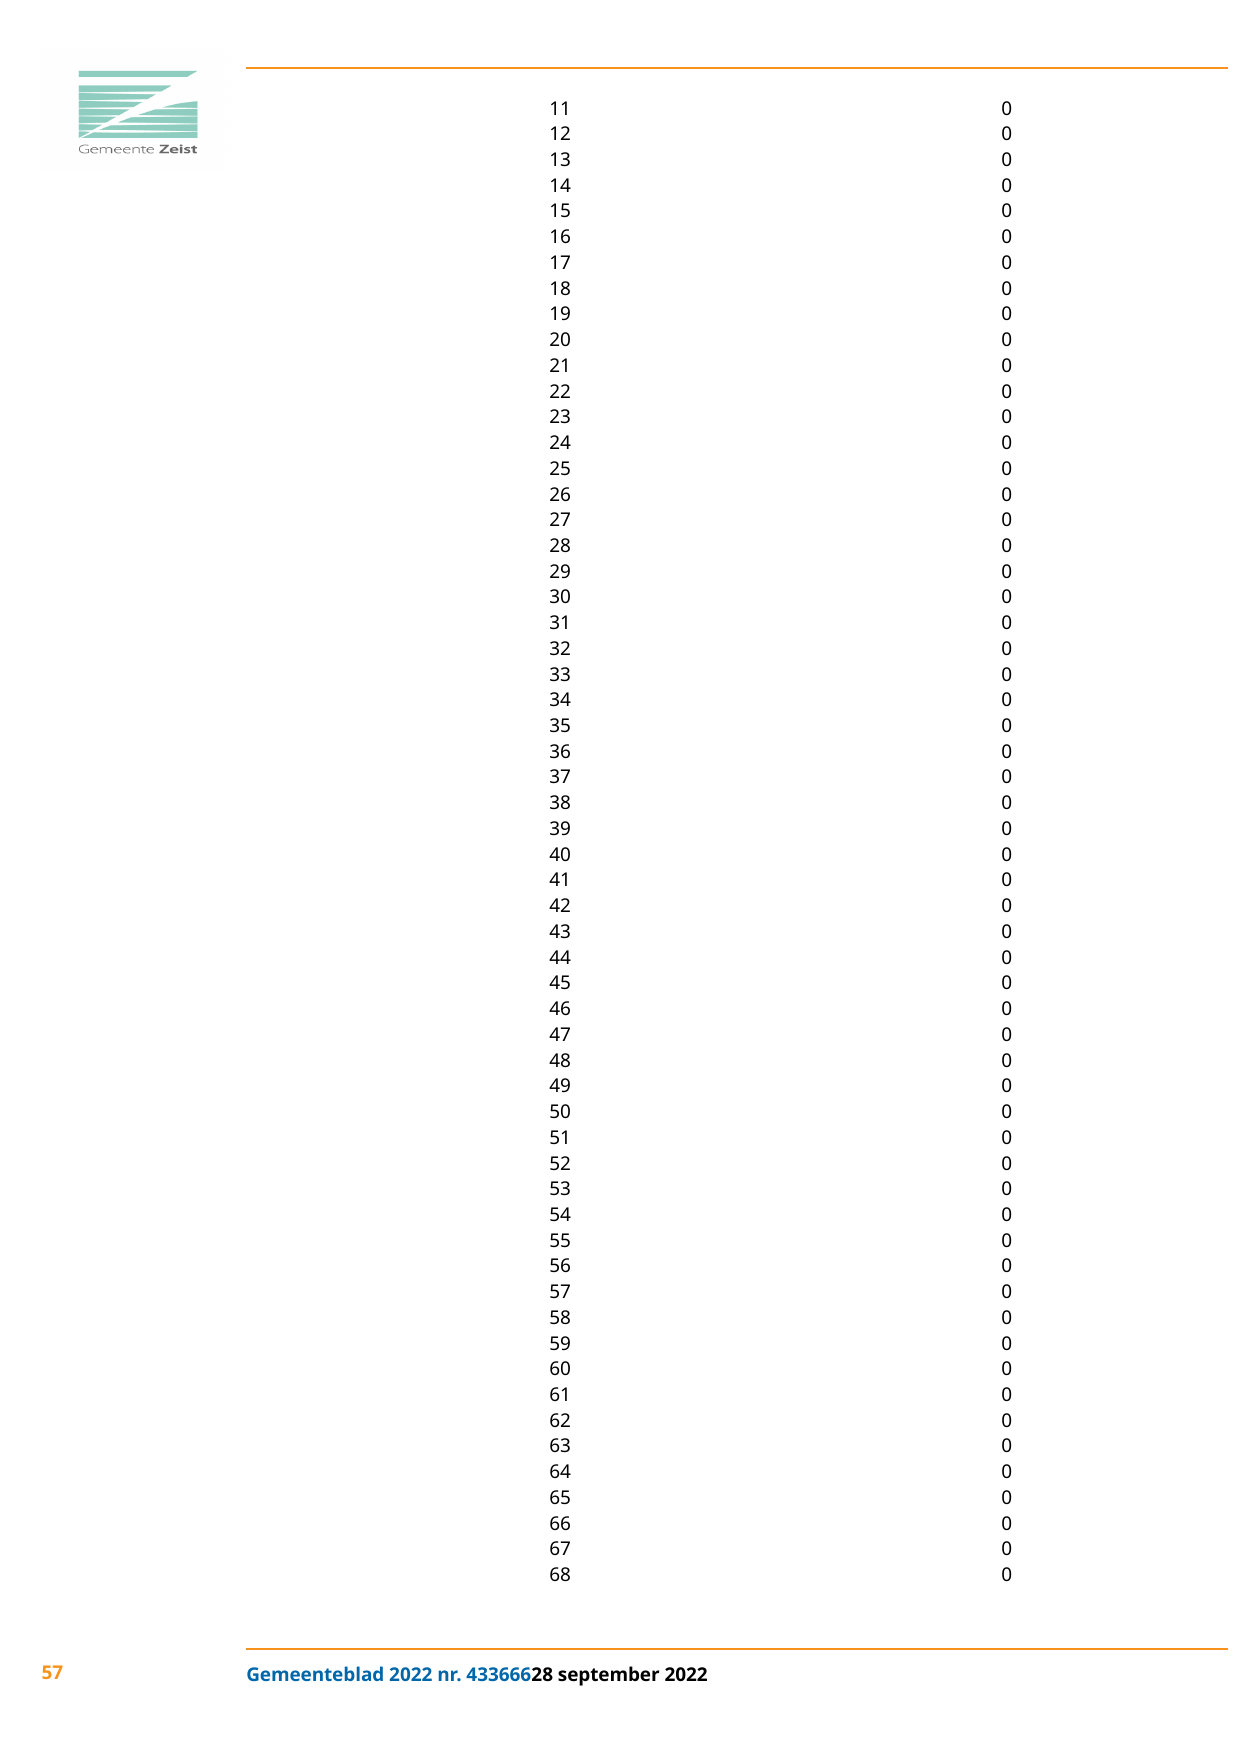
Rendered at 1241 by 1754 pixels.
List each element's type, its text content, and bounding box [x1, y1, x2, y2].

table_cell [850, 970, 1001, 995]
table_cell [850, 609, 1001, 635]
table_cell [850, 764, 1001, 789]
table_cell 0 [1001, 1561, 1152, 1587]
table_cell 49 [549, 1073, 700, 1098]
table_cell [248, 275, 398, 301]
table_cell 42 [549, 893, 700, 918]
table_cell [248, 1330, 398, 1356]
table_cell [850, 893, 1001, 918]
table_cell [700, 995, 850, 1021]
table_cell 20 [549, 326, 700, 352]
table_cell [850, 1561, 1001, 1587]
table_cell 47 [549, 1021, 700, 1047]
table_cell 0 [1001, 1253, 1152, 1278]
table_cell [700, 790, 850, 815]
table_cell 14 [549, 172, 700, 198]
table_cell [700, 198, 850, 223]
table_cell [850, 558, 1001, 584]
table_cell [700, 867, 850, 892]
table_cell 17 [549, 249, 700, 275]
table_cell [399, 738, 549, 764]
table_cell [248, 1510, 398, 1536]
table_cell [700, 326, 850, 352]
table_cell [700, 1278, 850, 1304]
table_cell [399, 764, 549, 789]
table_cell 26 [549, 481, 700, 506]
table_cell 0 [1001, 1407, 1152, 1433]
table_cell [850, 1381, 1001, 1407]
table_cell [399, 790, 549, 815]
table_cell [248, 249, 398, 275]
table_cell [700, 712, 850, 738]
table_cell [399, 1459, 549, 1484]
table_cell 15 [549, 198, 700, 223]
table_cell 0 [1001, 378, 1152, 403]
table_cell [850, 1098, 1001, 1124]
table_cell [248, 378, 398, 403]
table_cell [700, 1510, 850, 1536]
table_cell [248, 1484, 398, 1510]
table_cell 0 [1001, 95, 1152, 121]
table_cell 0 [1001, 1201, 1152, 1227]
table_cell [399, 481, 549, 506]
table_cell 39 [549, 815, 700, 841]
table_cell 0 [1001, 944, 1152, 969]
table_cell 0 [1001, 1021, 1152, 1047]
table_cell [700, 429, 850, 455]
table_cell [399, 867, 549, 892]
table_cell 0 [1001, 481, 1152, 506]
table_cell [850, 1253, 1001, 1278]
table_cell 0 [1001, 506, 1152, 532]
table_cell 29 [549, 558, 700, 584]
table_cell [850, 1459, 1001, 1484]
table_cell 18 [549, 275, 700, 301]
table_cell 34 [549, 687, 700, 712]
table_cell [248, 301, 398, 326]
table_cell [700, 764, 850, 789]
table_cell [850, 635, 1001, 661]
table_cell [399, 172, 549, 198]
table_cell [700, 635, 850, 661]
table_cell [248, 532, 398, 558]
table_cell [399, 326, 549, 352]
table_cell [248, 506, 398, 532]
table_cell [399, 506, 549, 532]
table_cell [248, 1175, 398, 1201]
table_cell 0 [1001, 172, 1152, 198]
table_cell [850, 326, 1001, 352]
table_cell 0 [1001, 121, 1152, 146]
table_cell [399, 1484, 549, 1510]
table_cell [850, 1407, 1001, 1433]
table_cell 53 [549, 1175, 700, 1201]
table_cell [248, 661, 398, 687]
table_cell [399, 1227, 549, 1253]
table_cell 65 [549, 1484, 700, 1510]
table_cell [850, 275, 1001, 301]
table_cell [248, 1098, 398, 1124]
table_cell [248, 815, 398, 841]
table_cell [248, 1304, 398, 1330]
table_cell [700, 893, 850, 918]
table_cell 58 [549, 1304, 700, 1330]
table_cell 0 [1001, 1150, 1152, 1175]
table_cell 0 [1001, 1381, 1152, 1407]
table_cell 0 [1001, 918, 1152, 944]
table_cell [248, 1459, 398, 1484]
table_cell [399, 1073, 549, 1098]
table_cell [700, 584, 850, 609]
table_cell [248, 867, 398, 892]
table_cell [399, 1098, 549, 1124]
table_cell 0 [1001, 867, 1152, 892]
table_cell 48 [549, 1047, 700, 1072]
table_cell [399, 1304, 549, 1330]
table_cell [700, 121, 850, 146]
table_cell [700, 146, 850, 172]
table_cell 0 [1001, 1484, 1152, 1510]
table_cell 31 [549, 609, 700, 635]
table_cell [850, 1201, 1001, 1227]
table_cell [700, 1356, 850, 1381]
table_cell 43 [549, 918, 700, 944]
table_cell 0 [1001, 712, 1152, 738]
table_cell [248, 1073, 398, 1098]
table_cell [850, 790, 1001, 815]
table_cell 0 [1001, 764, 1152, 789]
table_cell [850, 1356, 1001, 1381]
table_cell [248, 558, 398, 584]
table_cell [850, 429, 1001, 455]
table_cell 68 [549, 1561, 700, 1587]
table_cell [399, 712, 549, 738]
table_cell [700, 378, 850, 403]
table_cell 0 [1001, 1330, 1152, 1356]
table_cell [700, 1098, 850, 1124]
table_cell [399, 1047, 549, 1072]
table_cell [399, 1407, 549, 1433]
table_cell [850, 661, 1001, 687]
table_cell [700, 1407, 850, 1433]
table_cell [248, 712, 398, 738]
table_cell [248, 764, 398, 789]
table_cell 0 [1001, 301, 1152, 326]
table_cell [399, 584, 549, 609]
table_cell [248, 1021, 398, 1047]
table_cell [399, 970, 549, 995]
table_cell [399, 1021, 549, 1047]
table_cell [399, 224, 549, 249]
table_cell 25 [549, 455, 700, 481]
table_cell [399, 1201, 549, 1227]
table_cell 0 [1001, 1175, 1152, 1201]
table_cell 67 [549, 1536, 700, 1561]
table_cell [700, 404, 850, 429]
table_cell [700, 172, 850, 198]
table_cell [700, 1484, 850, 1510]
table_cell [700, 1047, 850, 1072]
table_cell [399, 1356, 549, 1381]
table_cell [248, 790, 398, 815]
table_cell [399, 121, 549, 146]
table_cell [248, 1124, 398, 1150]
table_cell [248, 893, 398, 918]
table_cell [399, 815, 549, 841]
table_cell [399, 1278, 549, 1304]
table_cell 0 [1001, 429, 1152, 455]
table_cell 0 [1001, 738, 1152, 764]
table_cell [700, 1433, 850, 1458]
table_cell [850, 404, 1001, 429]
table_cell [700, 944, 850, 969]
table_cell 0 [1001, 995, 1152, 1021]
table_cell 57 [549, 1278, 700, 1304]
table_cell [399, 352, 549, 378]
table_cell [850, 815, 1001, 841]
table_cell 62 [549, 1407, 700, 1433]
table_cell [850, 172, 1001, 198]
table_cell [700, 918, 850, 944]
table_cell 0 [1001, 532, 1152, 558]
table_cell [248, 584, 398, 609]
table_cell [248, 121, 398, 146]
table_cell [399, 1381, 549, 1407]
table_cell 0 [1001, 1227, 1152, 1253]
table_cell 0 [1001, 1536, 1152, 1561]
table_cell [399, 275, 549, 301]
table_cell 59 [549, 1330, 700, 1356]
table_cell 21 [549, 352, 700, 378]
table_cell [248, 224, 398, 249]
table_cell [399, 429, 549, 455]
table_cell [248, 1150, 398, 1175]
table_cell [700, 1021, 850, 1047]
table_cell [700, 95, 850, 121]
table_cell [850, 1021, 1001, 1047]
table_cell [700, 841, 850, 867]
table_cell 0 [1001, 352, 1152, 378]
table_cell 61 [549, 1381, 700, 1407]
table_cell 40 [549, 841, 700, 867]
table_cell [248, 1253, 398, 1278]
table_cell 22 [549, 378, 700, 403]
table_cell [399, 1536, 549, 1561]
table_cell [399, 95, 549, 121]
table_cell [700, 970, 850, 995]
table_cell 51 [549, 1124, 700, 1150]
table_cell 0 [1001, 1278, 1152, 1304]
table_cell [248, 1047, 398, 1072]
table_cell [850, 301, 1001, 326]
table_cell [248, 429, 398, 455]
table_cell [399, 455, 549, 481]
table_cell [399, 558, 549, 584]
table_cell [399, 146, 549, 172]
table_cell [700, 1561, 850, 1587]
table_cell [248, 146, 398, 172]
table_cell 60 [549, 1356, 700, 1381]
table_cell 0 [1001, 1304, 1152, 1330]
table_cell [399, 1510, 549, 1536]
table_cell [248, 995, 398, 1021]
table_cell [248, 738, 398, 764]
table_cell 64 [549, 1459, 700, 1484]
table_cell [248, 1433, 398, 1458]
table_cell [850, 1510, 1001, 1536]
table_cell 45 [549, 970, 700, 995]
table_cell [248, 481, 398, 506]
table_cell 30 [549, 584, 700, 609]
table_cell [399, 1330, 549, 1356]
table_cell [850, 224, 1001, 249]
table_cell [399, 995, 549, 1021]
table_cell [700, 481, 850, 506]
table_cell [700, 1459, 850, 1484]
table_cell [248, 95, 398, 121]
table_cell 0 [1001, 198, 1152, 223]
table_cell 41 [549, 867, 700, 892]
table_cell 0 [1001, 249, 1152, 275]
table_cell 0 [1001, 1124, 1152, 1150]
picture [41, 47, 231, 172]
table_cell [248, 352, 398, 378]
table_cell [850, 1047, 1001, 1072]
table_cell 0 [1001, 275, 1152, 301]
table_cell [850, 1536, 1001, 1561]
table_cell 0 [1001, 224, 1152, 249]
table_cell [248, 1227, 398, 1253]
table_cell [248, 198, 398, 223]
table_cell [248, 1536, 398, 1561]
table_cell [399, 198, 549, 223]
table_cell [700, 1175, 850, 1201]
table_cell 55 [549, 1227, 700, 1253]
table_cell 0 [1001, 790, 1152, 815]
table_cell [399, 609, 549, 635]
table_cell [248, 404, 398, 429]
table_cell 35 [549, 712, 700, 738]
table_cell [850, 995, 1001, 1021]
table_cell 46 [549, 995, 700, 1021]
table_cell 37 [549, 764, 700, 789]
table_cell [850, 1278, 1001, 1304]
table_cell 12 [549, 121, 700, 146]
table_cell [700, 249, 850, 275]
table_cell [399, 1124, 549, 1150]
table_cell 0 [1001, 1098, 1152, 1124]
table_cell [700, 1304, 850, 1330]
table_cell 0 [1001, 815, 1152, 841]
table_cell 11 [549, 95, 700, 121]
table_cell [850, 1330, 1001, 1356]
table_cell [850, 584, 1001, 609]
table_cell [850, 121, 1001, 146]
table_cell [850, 918, 1001, 944]
table_cell [700, 1073, 850, 1098]
table_cell [850, 481, 1001, 506]
table_cell 0 [1001, 687, 1152, 712]
table_cell [399, 301, 549, 326]
table_cell [850, 1073, 1001, 1098]
table_cell [248, 970, 398, 995]
table_cell [700, 1253, 850, 1278]
table_cell [850, 146, 1001, 172]
table_cell 16 [549, 224, 700, 249]
table_cell 0 [1001, 1047, 1152, 1072]
table_cell [850, 506, 1001, 532]
table_cell [850, 1433, 1001, 1458]
table_cell [248, 1356, 398, 1381]
table_cell [700, 455, 850, 481]
table_cell 0 [1001, 146, 1152, 172]
table_cell 44 [549, 944, 700, 969]
table_cell [700, 532, 850, 558]
table_cell [248, 687, 398, 712]
table_cell [248, 1201, 398, 1227]
table_cell 56 [549, 1253, 700, 1278]
table_cell 33 [549, 661, 700, 687]
table_cell [248, 1407, 398, 1433]
table_cell 38 [549, 790, 700, 815]
table_cell [850, 944, 1001, 969]
table_cell [700, 506, 850, 532]
table_cell 0 [1001, 404, 1152, 429]
table_cell 32 [549, 635, 700, 661]
table_cell [399, 532, 549, 558]
table_cell 0 [1001, 1510, 1152, 1536]
table_cell [850, 249, 1001, 275]
table_cell [700, 1330, 850, 1356]
table_cell 27 [549, 506, 700, 532]
table_cell [399, 1253, 549, 1278]
table_cell [248, 609, 398, 635]
table_cell 0 [1001, 970, 1152, 995]
table_cell 36 [549, 738, 700, 764]
table_cell [850, 1150, 1001, 1175]
table_cell [399, 841, 549, 867]
table_cell [850, 1484, 1001, 1510]
table_cell [700, 738, 850, 764]
table_cell [850, 687, 1001, 712]
table_cell [248, 172, 398, 198]
table_cell [248, 326, 398, 352]
table_cell [399, 1433, 549, 1458]
table_cell [850, 532, 1001, 558]
table_cell [700, 1150, 850, 1175]
table_cell [700, 815, 850, 841]
table_cell [850, 95, 1001, 121]
table_cell 0 [1001, 1073, 1152, 1098]
table_cell [248, 635, 398, 661]
table_cell [700, 1124, 850, 1150]
table_cell [399, 1150, 549, 1175]
table_cell 0 [1001, 584, 1152, 609]
table_cell [399, 249, 549, 275]
table_cell [850, 1175, 1001, 1201]
table_cell [850, 867, 1001, 892]
table_cell 0 [1001, 1433, 1152, 1458]
table_cell 0 [1001, 661, 1152, 687]
table_cell [248, 918, 398, 944]
table_cell [399, 893, 549, 918]
table_cell [399, 687, 549, 712]
table_cell [700, 1381, 850, 1407]
table_cell [248, 1381, 398, 1407]
table_cell [850, 841, 1001, 867]
table_cell [399, 404, 549, 429]
table_cell 0 [1001, 455, 1152, 481]
table_cell 52 [549, 1150, 700, 1175]
table_cell [850, 455, 1001, 481]
table_cell [399, 635, 549, 661]
table_cell [850, 1227, 1001, 1253]
table_cell 66 [549, 1510, 700, 1536]
table_cell [399, 378, 549, 403]
table_cell 19 [549, 301, 700, 326]
table_cell [850, 1124, 1001, 1150]
table_cell 0 [1001, 558, 1152, 584]
table_cell 23 [549, 404, 700, 429]
table_cell [700, 558, 850, 584]
table_cell [850, 738, 1001, 764]
table_cell 0 [1001, 893, 1152, 918]
table_cell [850, 198, 1001, 223]
table_cell [700, 224, 850, 249]
table_cell 13 [549, 146, 700, 172]
table_cell 24 [549, 429, 700, 455]
table_cell [248, 455, 398, 481]
table_cell 28 [549, 532, 700, 558]
table_cell 50 [549, 1098, 700, 1124]
table_cell 0 [1001, 635, 1152, 661]
table_cell [399, 1561, 549, 1587]
table_cell [399, 918, 549, 944]
table_cell 0 [1001, 1459, 1152, 1484]
table_cell [248, 841, 398, 867]
table_cell [248, 1561, 398, 1587]
table_cell [399, 944, 549, 969]
table_cell [399, 661, 549, 687]
table_cell 0 [1001, 326, 1152, 352]
table_cell [700, 1536, 850, 1561]
table_cell 0 [1001, 841, 1152, 867]
table_cell [700, 609, 850, 635]
table_cell [399, 1175, 549, 1201]
table_cell [850, 712, 1001, 738]
table_cell [700, 352, 850, 378]
table_cell [850, 352, 1001, 378]
table_cell [700, 1227, 850, 1253]
table_cell [700, 1201, 850, 1227]
table_cell [700, 275, 850, 301]
table_cell 0 [1001, 609, 1152, 635]
table_cell [700, 661, 850, 687]
table_cell [248, 944, 398, 969]
table_cell [700, 687, 850, 712]
table_cell [248, 1278, 398, 1304]
table_cell 54 [549, 1201, 700, 1227]
table_cell [850, 1304, 1001, 1330]
table_cell [700, 301, 850, 326]
table_cell 0 [1001, 1356, 1152, 1381]
table_cell [850, 378, 1001, 403]
table_cell 63 [549, 1433, 700, 1458]
